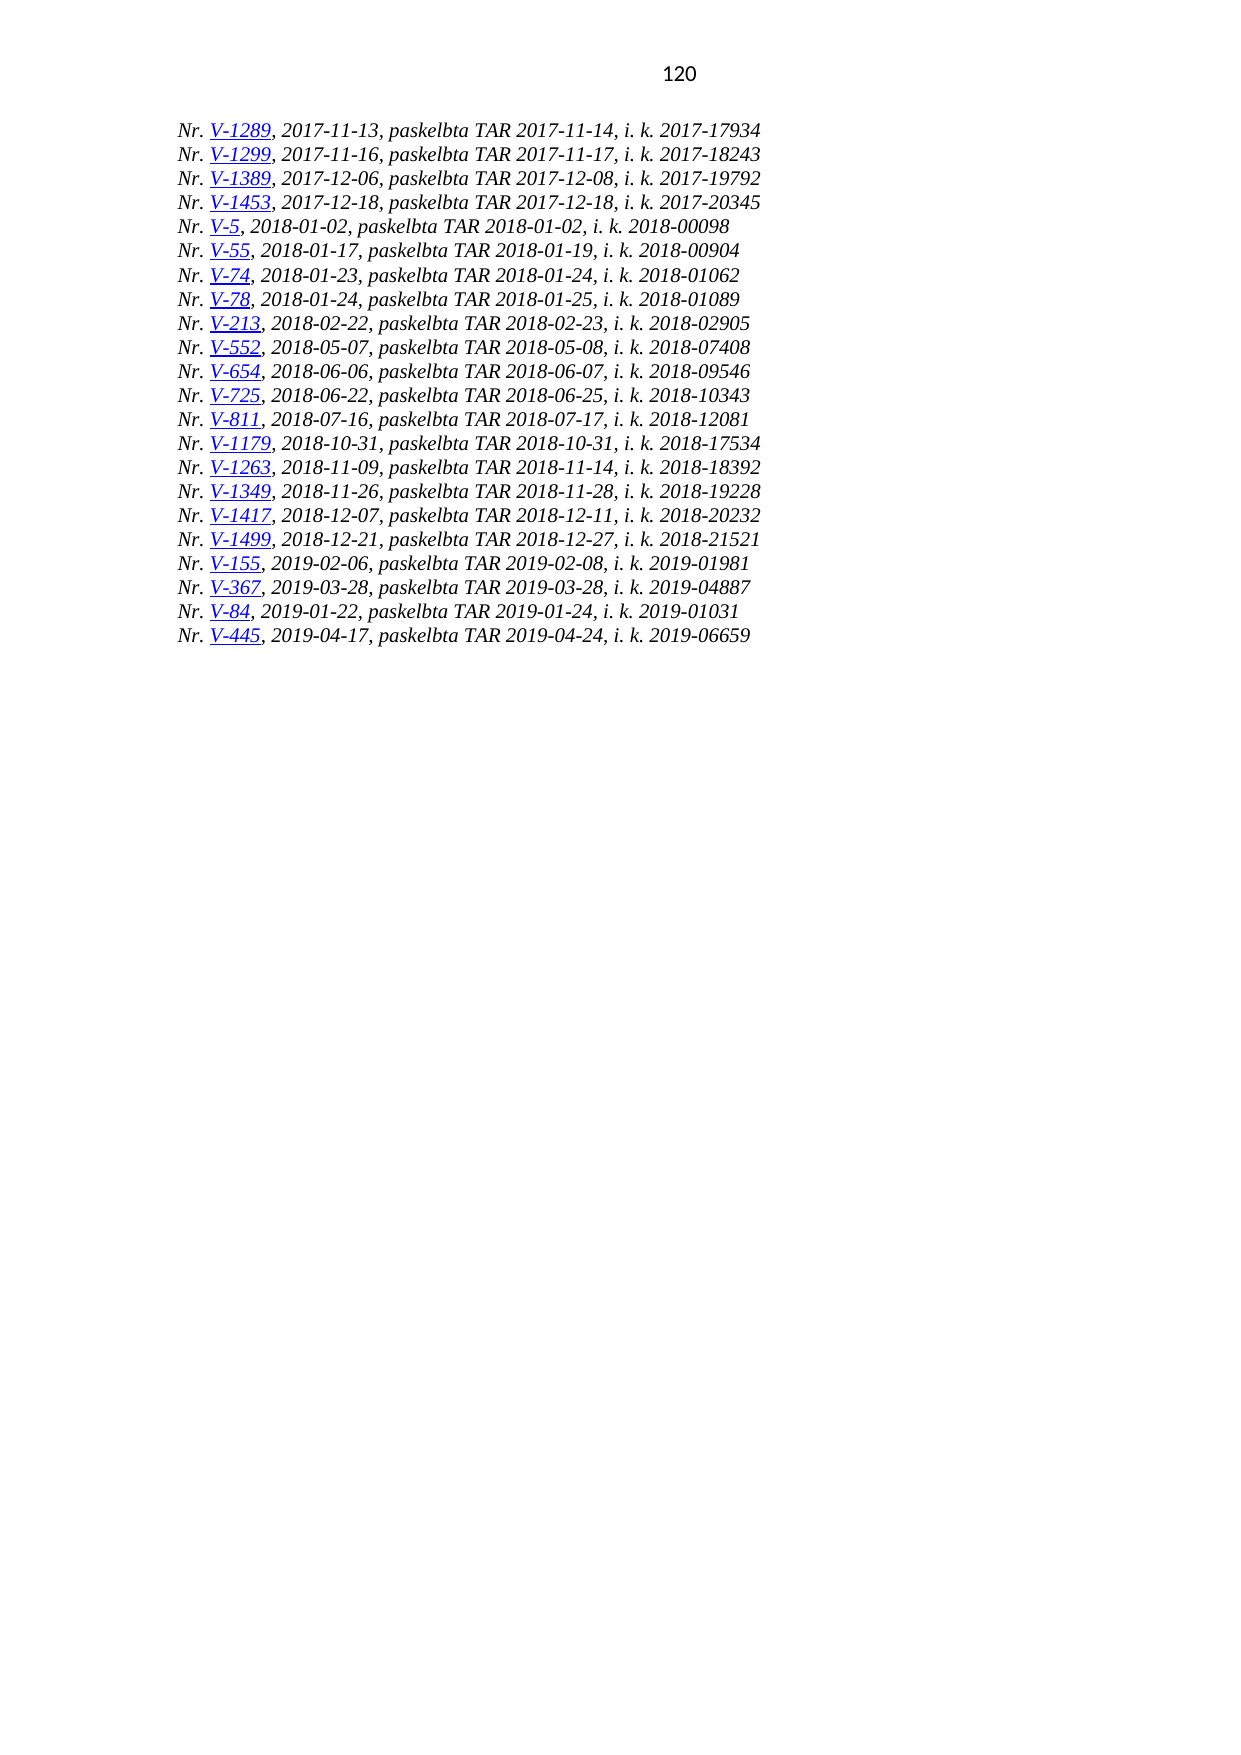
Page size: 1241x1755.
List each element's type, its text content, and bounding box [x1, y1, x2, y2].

text Nr. V-1417, 2018-12-07, paskelbta TAR 2018-12-11, i. k. 2018-20232 [177, 503, 1181, 527]
text Nr. V-552, 2018-05-07, paskelbta TAR 2018-05-08, i. k. 2018-07408 [177, 335, 1181, 359]
text Nr. V-1349, 2018-11-26, paskelbta TAR 2018-11-28, i. k. 2018-19228 [177, 479, 1181, 503]
text Nr. V-725, 2018-06-22, paskelbta TAR 2018-06-25, i. k. 2018-10343 [177, 383, 1181, 407]
text Nr. V-1499, 2018-12-21, paskelbta TAR 2018-12-27, i. k. 2018-21521 [177, 527, 1181, 551]
text Nr. V-1389, 2017-12-06, paskelbta TAR 2017-12-08, i. k. 2017-19792 [177, 166, 1181, 190]
text Nr. V-445, 2019-04-17, paskelbta TAR 2019-04-24, i. k. 2019-06659 [177, 623, 1181, 647]
text Nr. V-84, 2019-01-22, paskelbta TAR 2019-01-24, i. k. 2019-01031 [177, 599, 1181, 623]
text Nr. V-78, 2018-01-24, paskelbta TAR 2018-01-25, i. k. 2018-01089 [177, 287, 1181, 311]
text Nr. V-811, 2018-07-16, paskelbta TAR 2018-07-17, i. k. 2018-12081 [177, 407, 1181, 431]
text Nr. V-1299, 2017-11-16, paskelbta TAR 2017-11-17, i. k. 2017-18243 [177, 142, 1181, 166]
text Nr. V-367, 2019-03-28, paskelbta TAR 2019-03-28, i. k. 2019-04887 [177, 575, 1181, 599]
text Nr. V-155, 2019-02-06, paskelbta TAR 2019-02-08, i. k. 2019-01981 [177, 551, 1181, 575]
text Nr. V-74, 2018-01-23, paskelbta TAR 2018-01-24, i. k. 2018-01062 [177, 262, 1181, 287]
text Nr. V-5, 2018-01-02, paskelbta TAR 2018-01-02, i. k. 2018-00098 [177, 214, 1181, 238]
text Nr. V-1289, 2017-11-13, paskelbta TAR 2017-11-14, i. k. 2017-17934 [177, 118, 1181, 142]
text Nr. V-55, 2018-01-17, paskelbta TAR 2018-01-19, i. k. 2018-00904 [177, 238, 1181, 262]
text Nr. V-1263, 2018-11-09, paskelbta TAR 2018-11-14, i. k. 2018-18392 [177, 455, 1181, 479]
text Nr. V-213, 2018-02-22, paskelbta TAR 2018-02-23, i. k. 2018-02905 [177, 311, 1181, 335]
text Nr. V-654, 2018-06-06, paskelbta TAR 2018-06-07, i. k. 2018-09546 [177, 359, 1181, 383]
text Nr. V-1179, 2018-10-31, paskelbta TAR 2018-10-31, i. k. 2018-17534 [177, 431, 1181, 455]
text Nr. V-1453, 2017-12-18, paskelbta TAR 2017-12-18, i. k. 2017-20345 [177, 190, 1181, 214]
